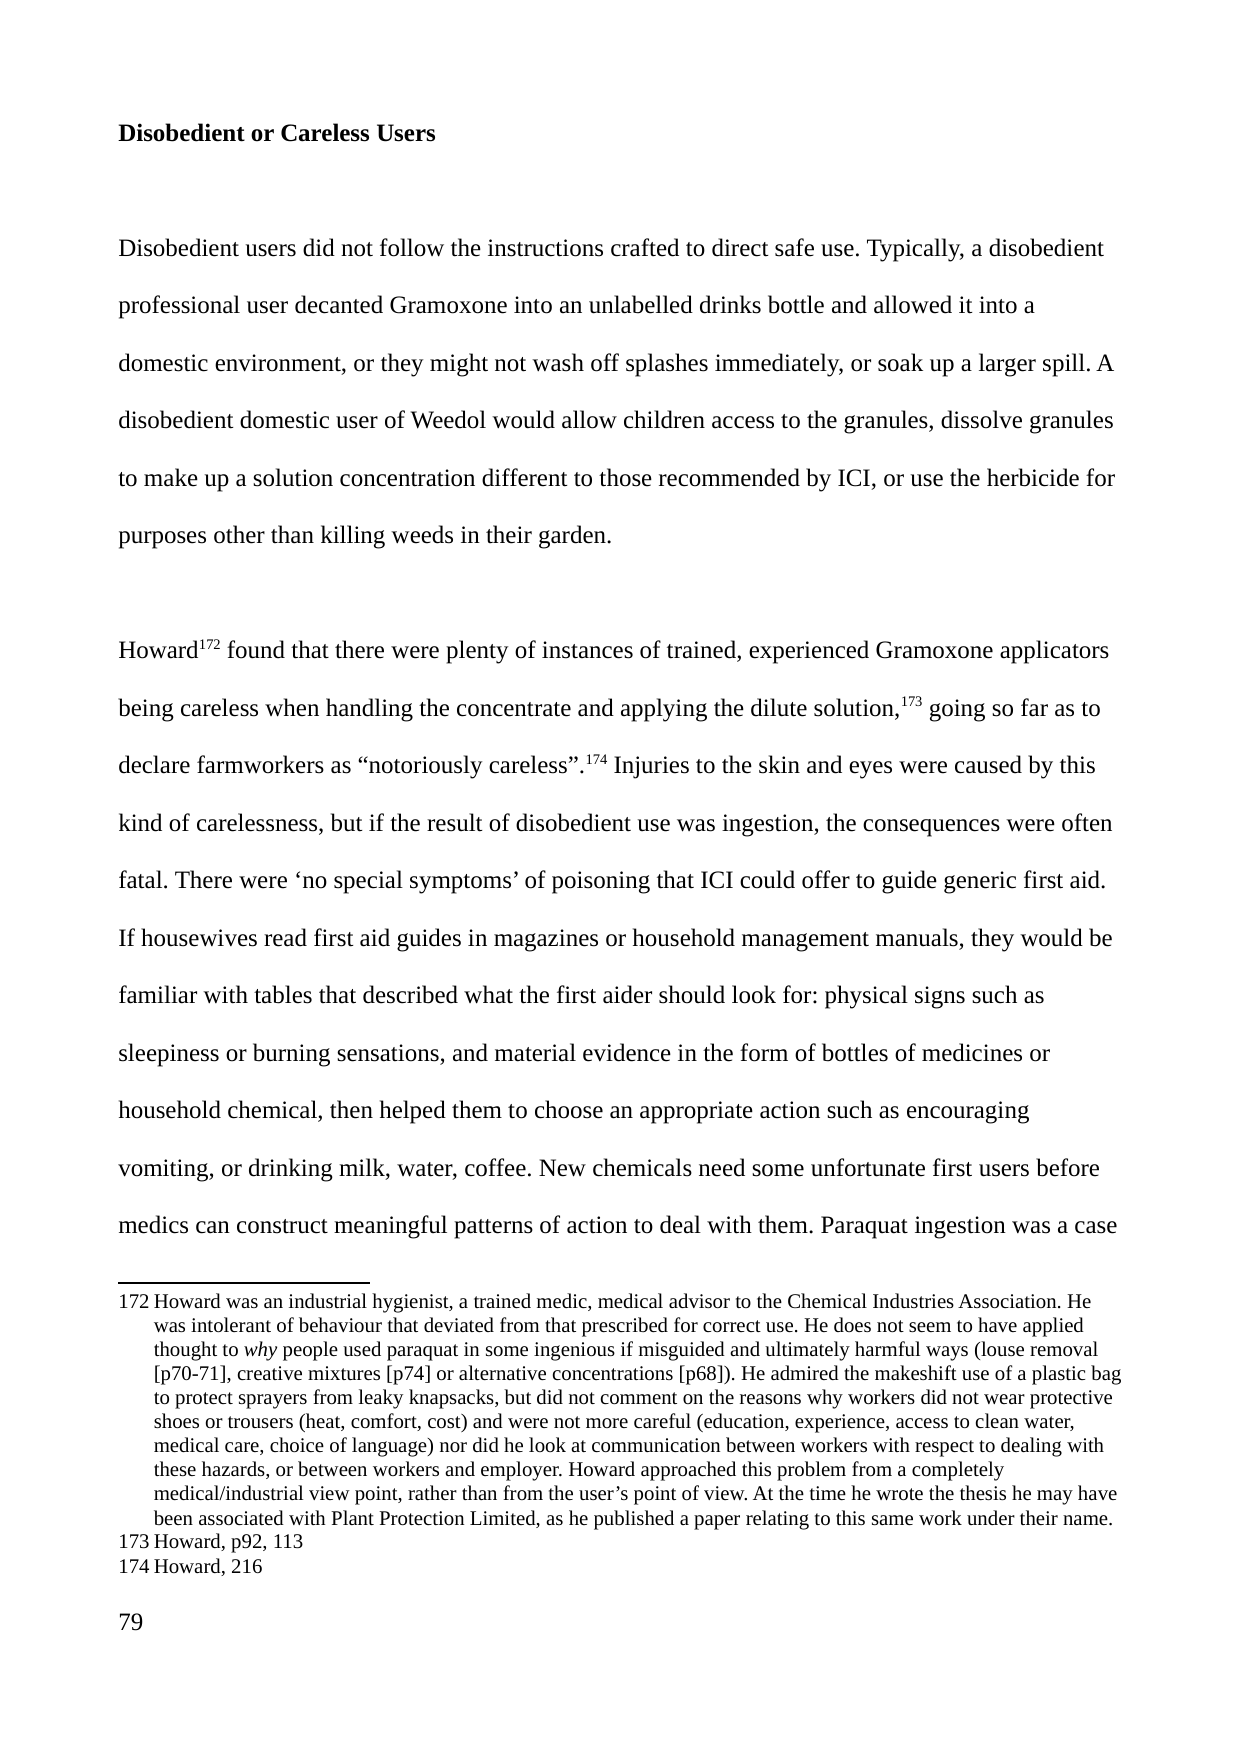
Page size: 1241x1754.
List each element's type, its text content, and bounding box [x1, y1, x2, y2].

text Disobedient or Careless Users [118, 118, 1122, 147]
text Howard found that there were plenty of instances of trained, experienced Gramoxone applicators being careless when handling the concentrate and applying the dilute solution, going so far as to declare farmworkers as “notoriously careless”. Injuries to the skin and eyes were caused by this kind of carelessness, but if the result of disobedient use was ingestion, the consequences were often fatal. There were ‘no special symptoms’ of poisoning that ICI could offer to guide generic first aid. If housewives read first aid guides in magazines or household management manuals, they would be familiar with tables that described what the first aider should look for: physical signs such as sleepiness or burning sensations, and material evidence in the form of bottles of medicines or household chemical, then helped them to choose an appropriate action such as encouraging vomiting, or drinking milk, water, coffee. New chemicals need some unfortunate first users before medics can construct meaningful patterns of action to deal with them. Paraquat ingestion was a case [118, 636, 1122, 1239]
text Howard, p92, 113 [118, 1529, 1122, 1553]
text Disobedient users did not follow the instructions crafted to direct safe use. Typically, a disobedient professional user decanted Gramoxone into an unlabelled drinks bottle and allowed it into a domestic environment, or they might not wash off splashes immediately, or soak up a larger spill. A disobedient domestic user of Weedol would allow children access to the granules, dissolve granules to make up a solution concentration different to those recommended by ICI, or use the herbicide for purposes other than killing weeds in their garden. [118, 233, 1122, 549]
text Howard, 216 [118, 1553, 1122, 1578]
text Howard was an industrial hygienist, a trained medic, medical advisor to the Chemical Industries Association. He was intolerant of behaviour that deviated from that prescribed for correct use. He does not seem to have applied thought to why people used paraquat in some ingenious if misguided and ultimately harmful ways (louse removal [p70-71], creative mixtures [p74] or alternative concentrations [p68]). He admired the makeshift use of a plastic bag to protect sprayers from leaky knapsacks, but did not comment on the reasons why workers did not wear protective shoes or trousers (heat, comfort, cost) and were not more careful (education, experience, access to clean water, medical care, choice of language) nor did he look at communication between workers with respect to dealing with these hazards, or between workers and employer. Howard approached this problem from a completely medical/industrial view point, rather than from the user’s point of view. At the time he wrote the thesis he may have been associated with Plant Protection Limited, as he published a paper relating to this same work under their name. [118, 1289, 1122, 1529]
